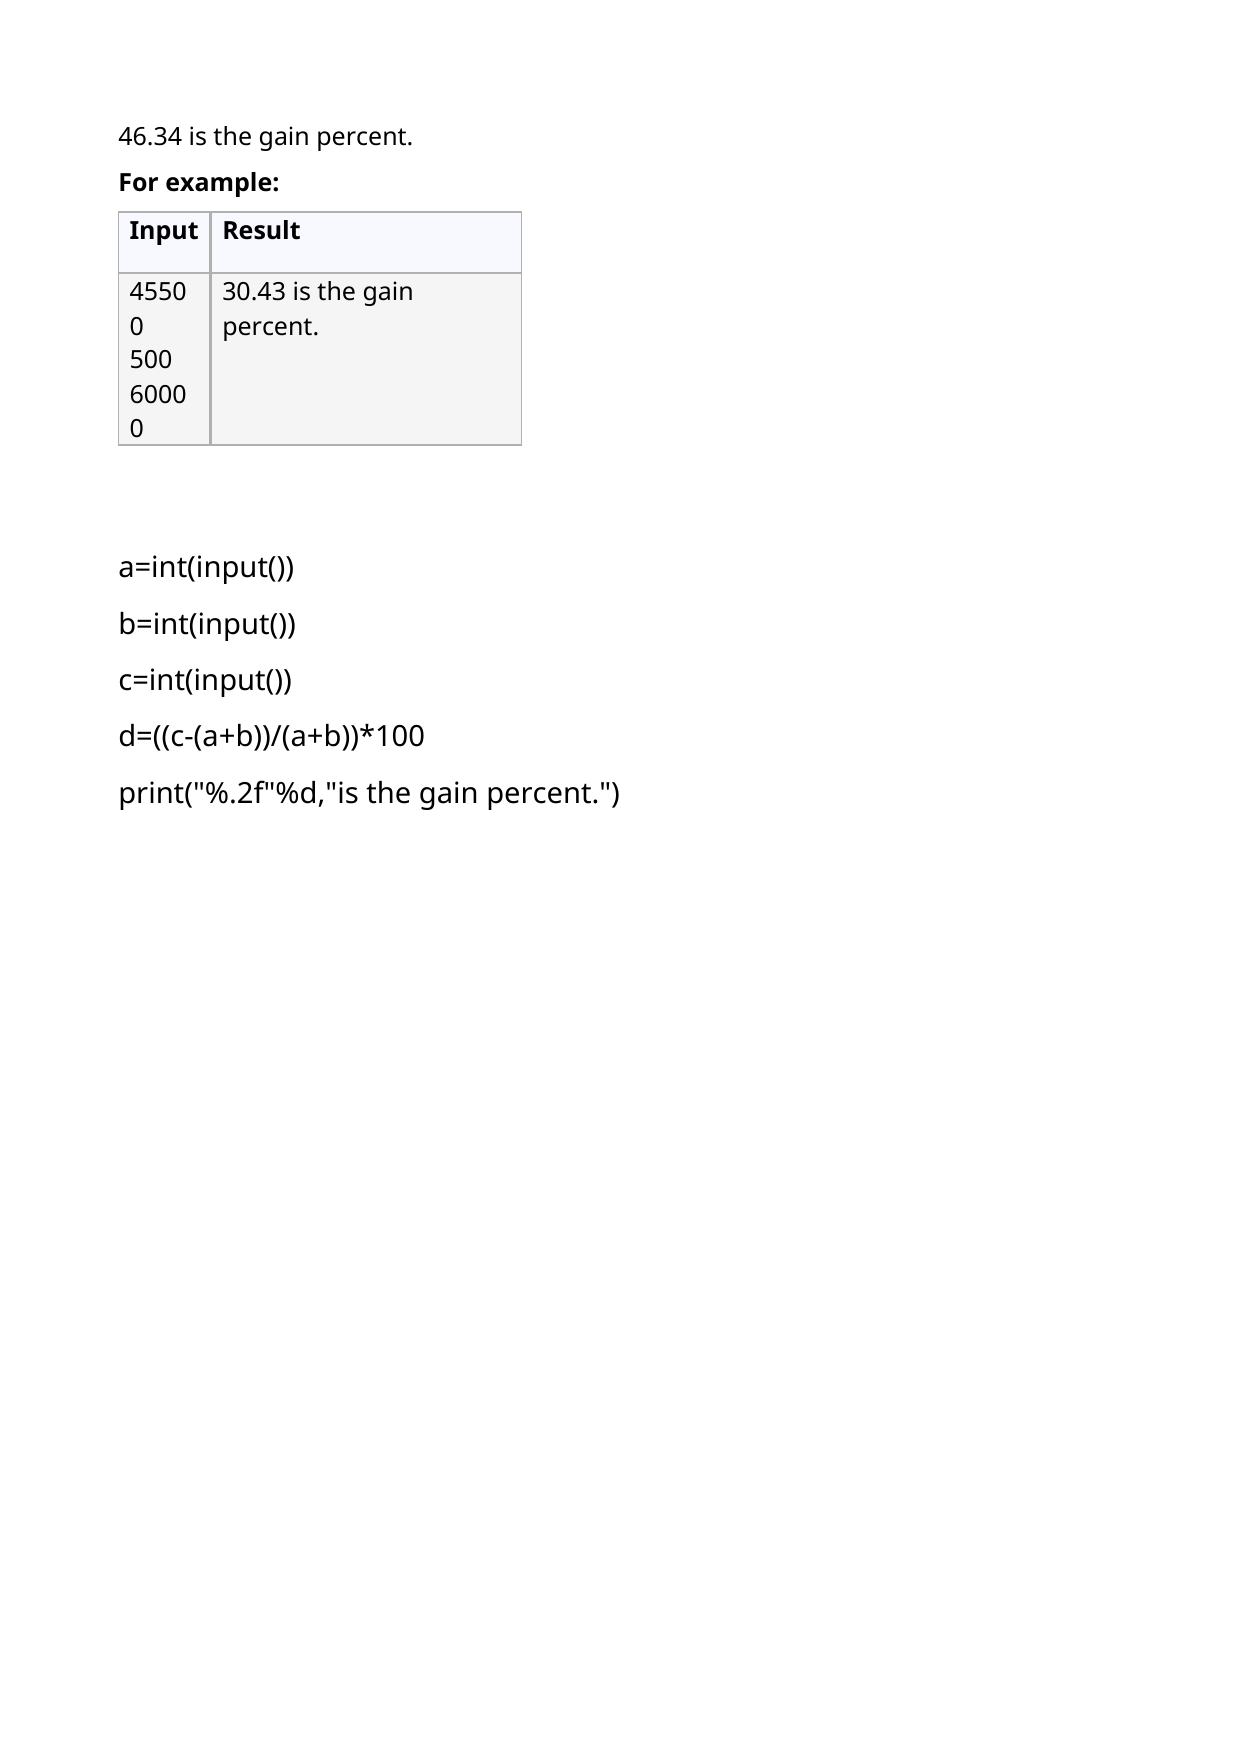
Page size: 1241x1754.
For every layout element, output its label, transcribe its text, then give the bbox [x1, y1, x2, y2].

text b=int(input()) [118, 603, 1122, 643]
text d=((c-(a+b))/(a+b))*100 [118, 716, 1122, 755]
text For example: [118, 165, 1122, 199]
table_header Result [212, 213, 521, 272]
table_header Input [119, 213, 209, 272]
text a=int(input()) [118, 547, 1122, 586]
text print("%.2f"%d,"is the gain percent.") [118, 772, 1122, 812]
table_cell 30.43 is the gain percent. [212, 274, 521, 444]
text c=int(input()) [118, 659, 1122, 699]
text 46.34 is the gain percent. [118, 118, 1122, 152]
table_cell 45500 500 60000 [119, 274, 209, 444]
